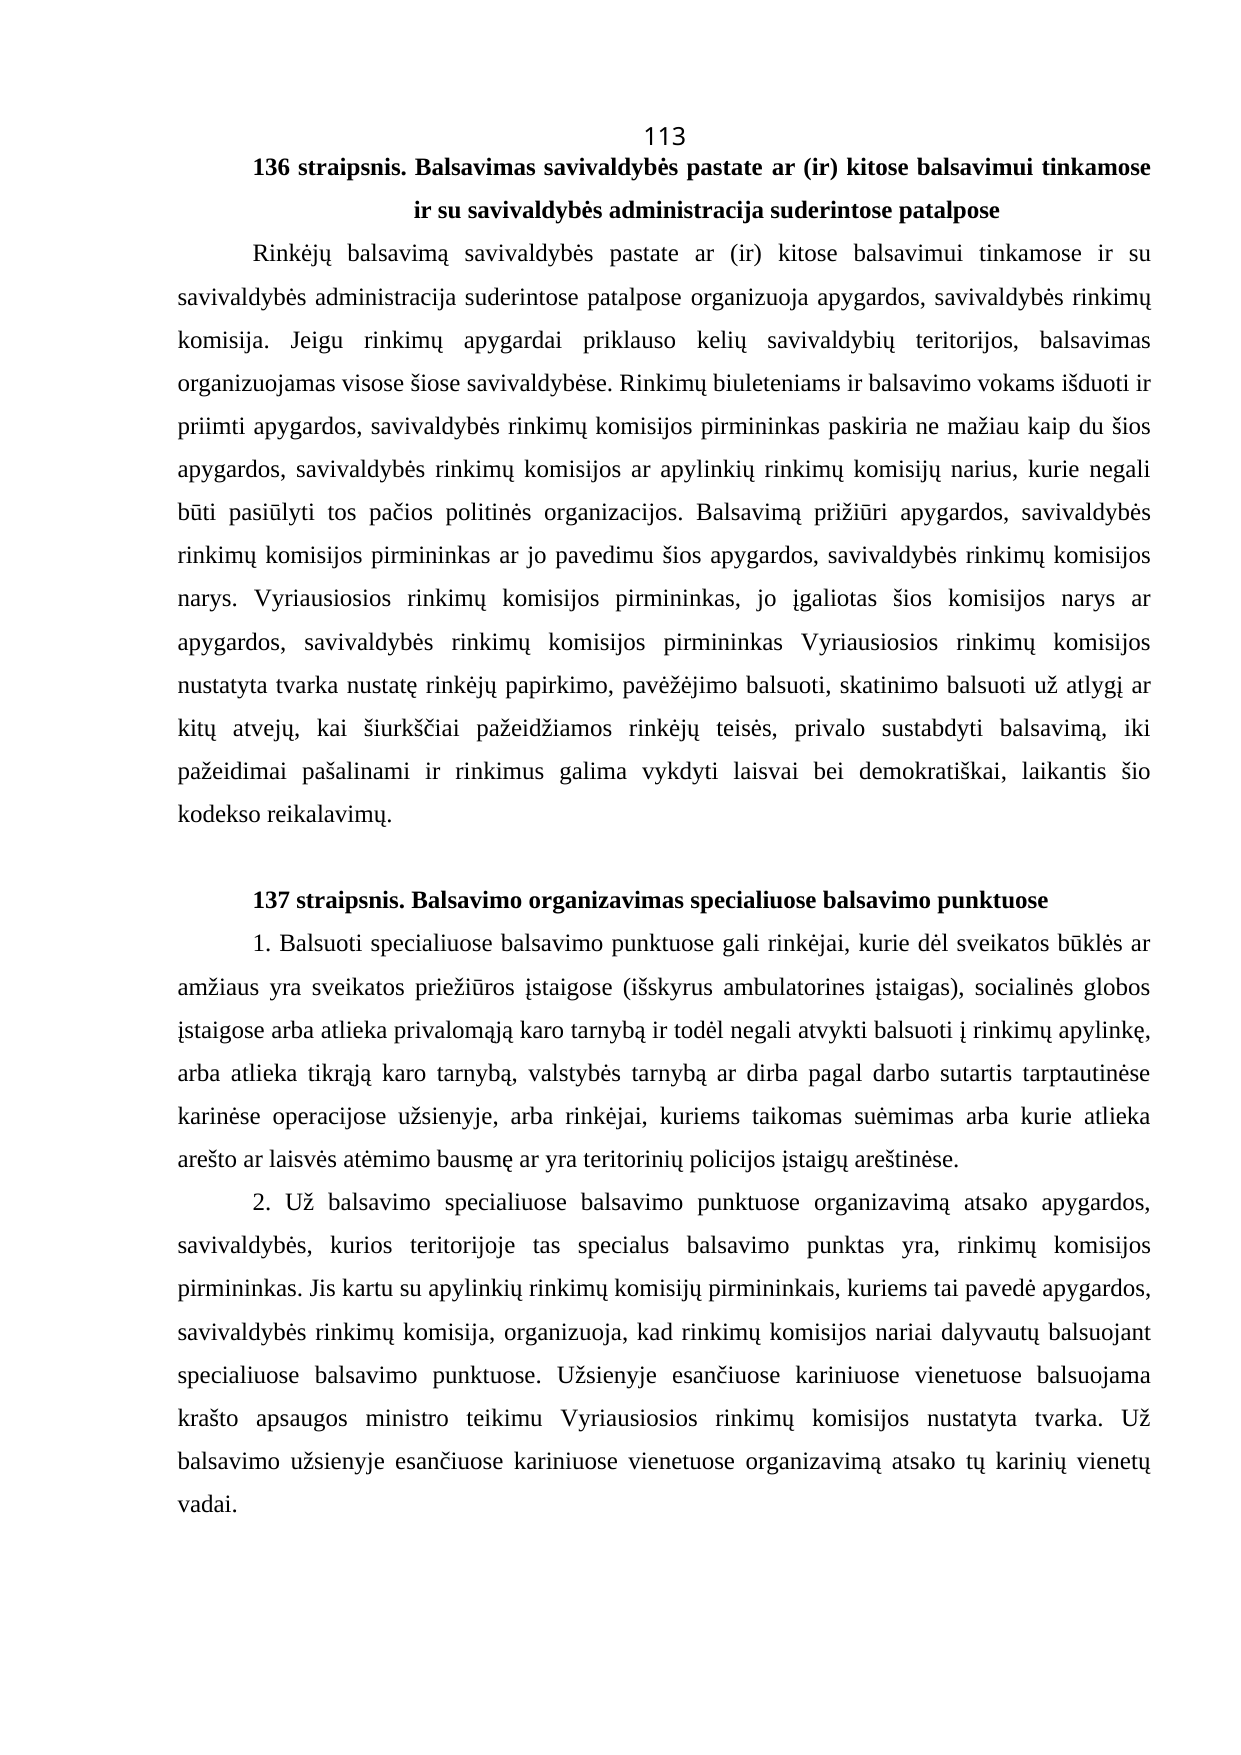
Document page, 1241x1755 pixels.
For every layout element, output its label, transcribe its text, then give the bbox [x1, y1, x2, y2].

text Rinkėjų balsavimą savivaldybės pastate ar (ir) kitose balsavimui tinkamose ir su savivaldybės administracija suderintose patalpose organizuoja apygardos, savivaldybės rinkimų komisija. Jeigu rinkimų apygardai priklauso kelių savivaldybių teritorijos, balsavimas organizuojamas visose šiose savivaldybėse. Rinkimų biuleteniams ir balsavimo vokams išduoti ir priimti apygardos, savivaldybės rinkimų komisijos pirmininkas paskiria ne mažiau kaip du šios apygardos, savivaldybės rinkimų komisijos ar apylinkių rinkimų komisijų narius, kurie negali būti pasiūlyti tos pačios politinės organizacijos. Balsavimą prižiūri apygardos, savivaldybės rinkimų komisijos pirmininkas ar jo pavedimu šios apygardos, savivaldybės rinkimų komisijos narys. Vyriausiosios rinkimų komisijos pirmininkas, jo įgaliotas šios komisijos narys ar apygardos, savivaldybės rinkimų komisijos pirmininkas Vyriausiosios rinkimų komisijos nustatyta tvarka nustatę rinkėjų papirkimo, pavėžėjimo balsuoti, skatinimo balsuoti už atlygį ar kitų atvejų, kai šiurkščiai pažeidžiamos rinkėjų teisės, privalo sustabdyti balsavimą, iki pažeidimai pašalinami ir rinkimus galima vykdyti laisvai bei demokratiškai, laikantis šio kodekso reikalavimų. [177, 238, 1152, 828]
text 137 straipsnis. Balsavimo organizavimas specialiuose balsavimo punktuose [177, 885, 1152, 914]
text 136 straipsnis. Balsavimas savivaldybės pastate ar (ir) kitose balsavimui tinkamose ir su savivaldybės administracija suderintose patalpose [252, 152, 1152, 224]
text 1. Balsuoti specialiuose balsavimo punktuose gali rinkėjai, kurie dėl sveikatos būklės ar amžiaus yra sveikatos priežiūros įstaigose (išskyrus ambulatorines įstaigas), socialinės globos įstaigose arba atlieka privalomąją karo tarnybą ir todėl negali atvykti balsuoti į rinkimų apylinkę, arba atlieka tikrąją karo tarnybą, valstybės tarnybą ar dirba pagal darbo sutartis tarptautinėse karinėse operacijose užsienyje, arba rinkėjai, kuriems taikomas suėmimas arba kurie atlieka arešto ar laisvės atėmimo bausmę ar yra teritorinių policijos įstaigų areštinėse. [177, 928, 1152, 1173]
text 2. Už balsavimo specialiuose balsavimo punktuose organizavimą atsako apygardos, savivaldybės, kurios teritorijoje tas specialus balsavimo punktas yra, rinkimų komisijos pirmininkas. Jis kartu su apylinkių rinkimų komisijų pirmininkais, kuriems tai pavedė apygardos, savivaldybės rinkimų komisija, organizuoja, kad rinkimų komisijos nariai dalyvautų balsuojant specialiuose balsavimo punktuose. Užsienyje esančiuose kariniuose vienetuose balsuojama krašto apsaugos ministro teikimu Vyriausiosios rinkimų komisijos nustatyta tvarka. Už balsavimo užsienyje esančiuose kariniuose vienetuose organizavimą atsako tų karinių vienetų vadai. [177, 1187, 1152, 1518]
